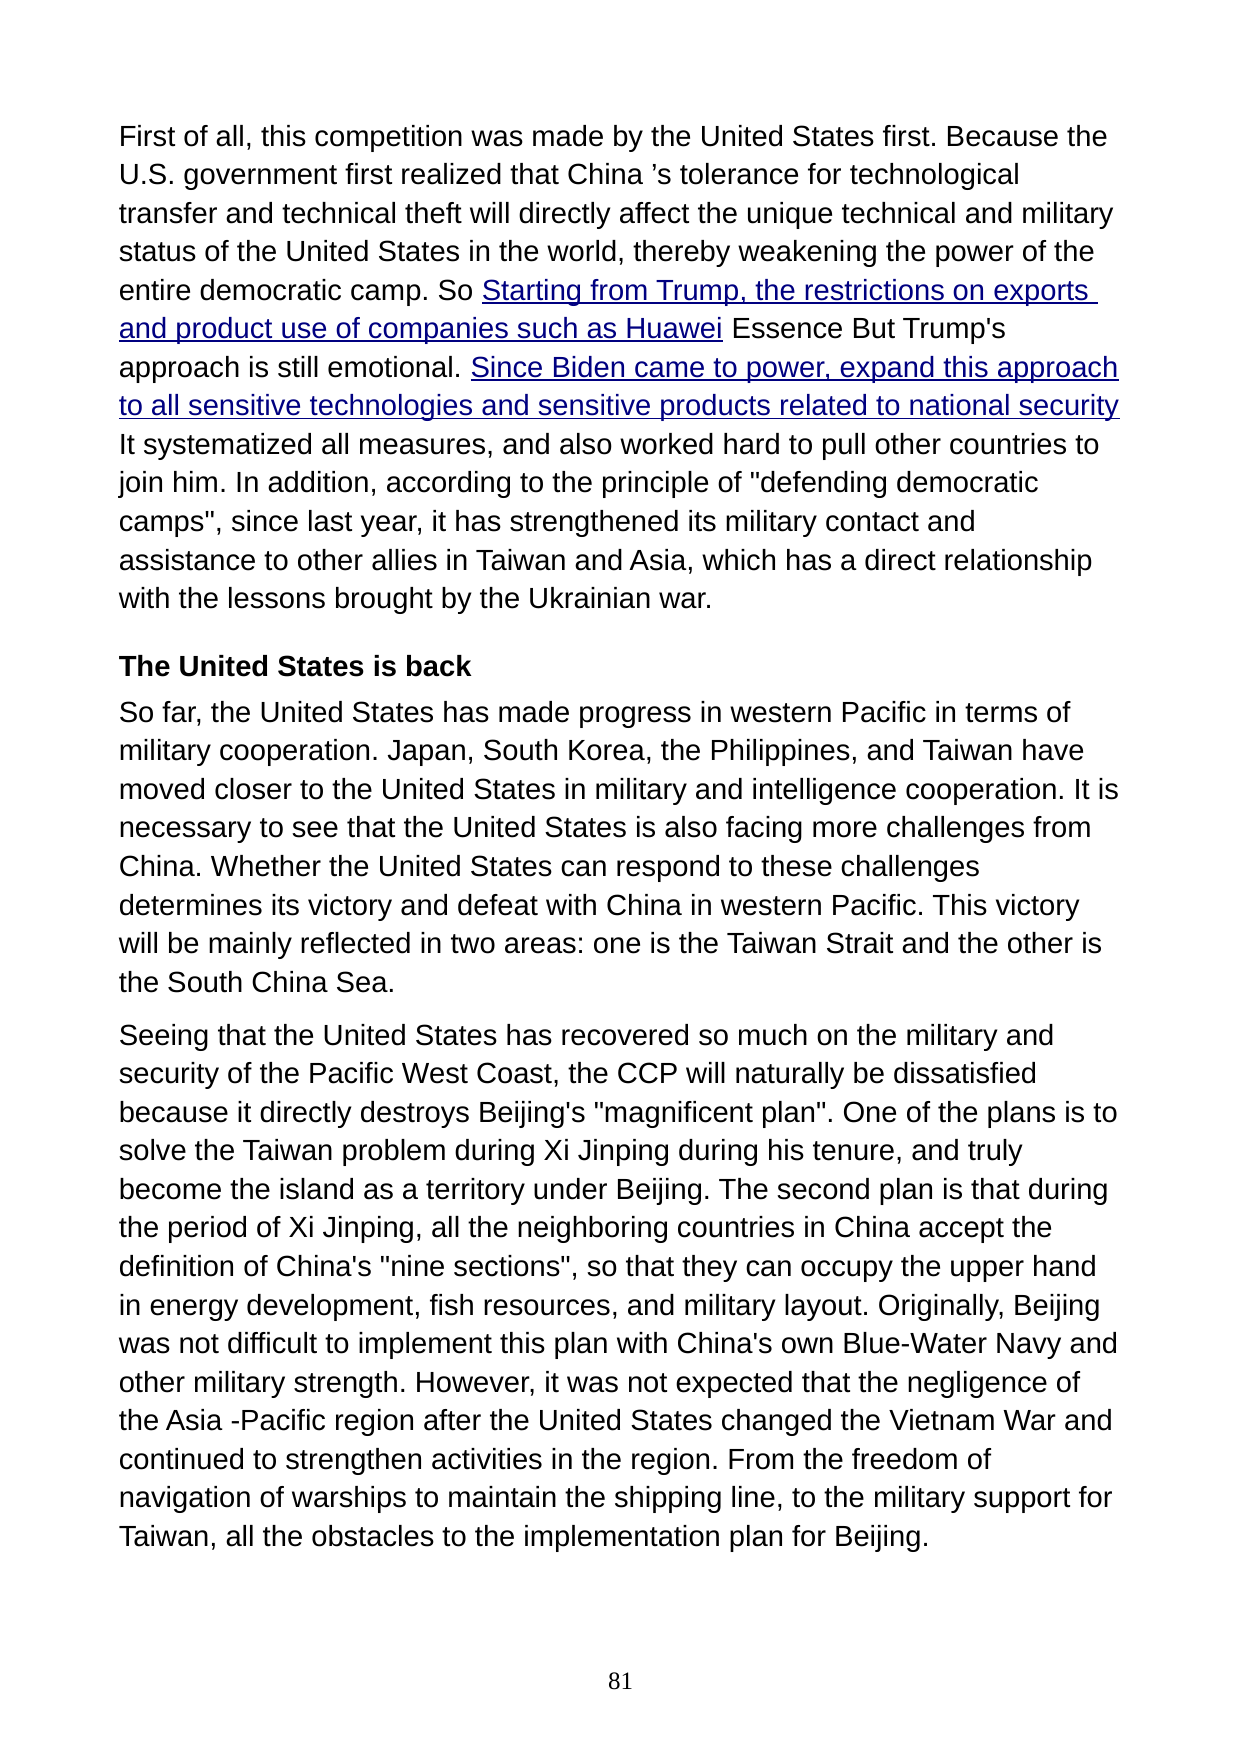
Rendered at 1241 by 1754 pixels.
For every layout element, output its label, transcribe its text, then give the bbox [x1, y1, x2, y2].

text So far, the United States has made progress in western Pacific in terms of military cooperation. Japan, South Korea, the Philippines, and Taiwan have moved closer to the United States in military and intelligence cooperation. It is necessary to see that the United States is also facing more challenges from China. Whether the United States can respond to these challenges determines its victory and defeat with China in western Pacific. This victory will be mainly reflected in two areas: one is the Taiwan Strait and the other is the South China Sea. [118, 695, 1122, 998]
text Seeing that the United States has recovered so much on the military and security of the Pacific West Coast, the CCP will naturally be dissatisfied because it directly destroys Beijing's "magnificent plan". One of the plans is to solve the Taiwan problem during Xi Jinping during his tenure, and truly become the island as a territory under Beijing. The second plan is that during the period of Xi Jinping, all the neighboring countries in China accept the definition of China's "nine sections", so that they can occupy the upper hand in energy development, fish resources, and military layout. Originally, Beijing was not difficult to implement this plan with China's own Blue-Water Navy and other military strength. However, it was not expected that the negligence of the Asia -Pacific region after the United States changed the Vietnam War and continued to strengthen activities in the region. From the freedom of navigation of warships to maintain the shipping line, to the military support for Taiwan, all the obstacles to the implementation plan for Beijing. [118, 1018, 1122, 1552]
subtitle The United States is back [118, 649, 1122, 682]
text First of all, this competition was made by the United States first. Because the U.S. government first realized that China ’s tolerance for technological transfer and technical theft will directly affect the unique technical and military status of the United States in the world, thereby weakening the power of the entire democratic camp. So Starting from Trump, the restrictions on exports and product use of companies such as Huawei Essence But Trump's approach is still emotional. Since Biden came to power, expand this approach to all sensitive technologies and sensitive products related to national security It systematized all measures, and also worked hard to pull other countries to join him. In addition, according to the principle of "defending democratic camps", since last year, it has strengthened its military contact and assistance to other allies in Taiwan and Asia, which has a direct relationship with the lessons brought by the Ukrainian war. [118, 118, 1122, 614]
